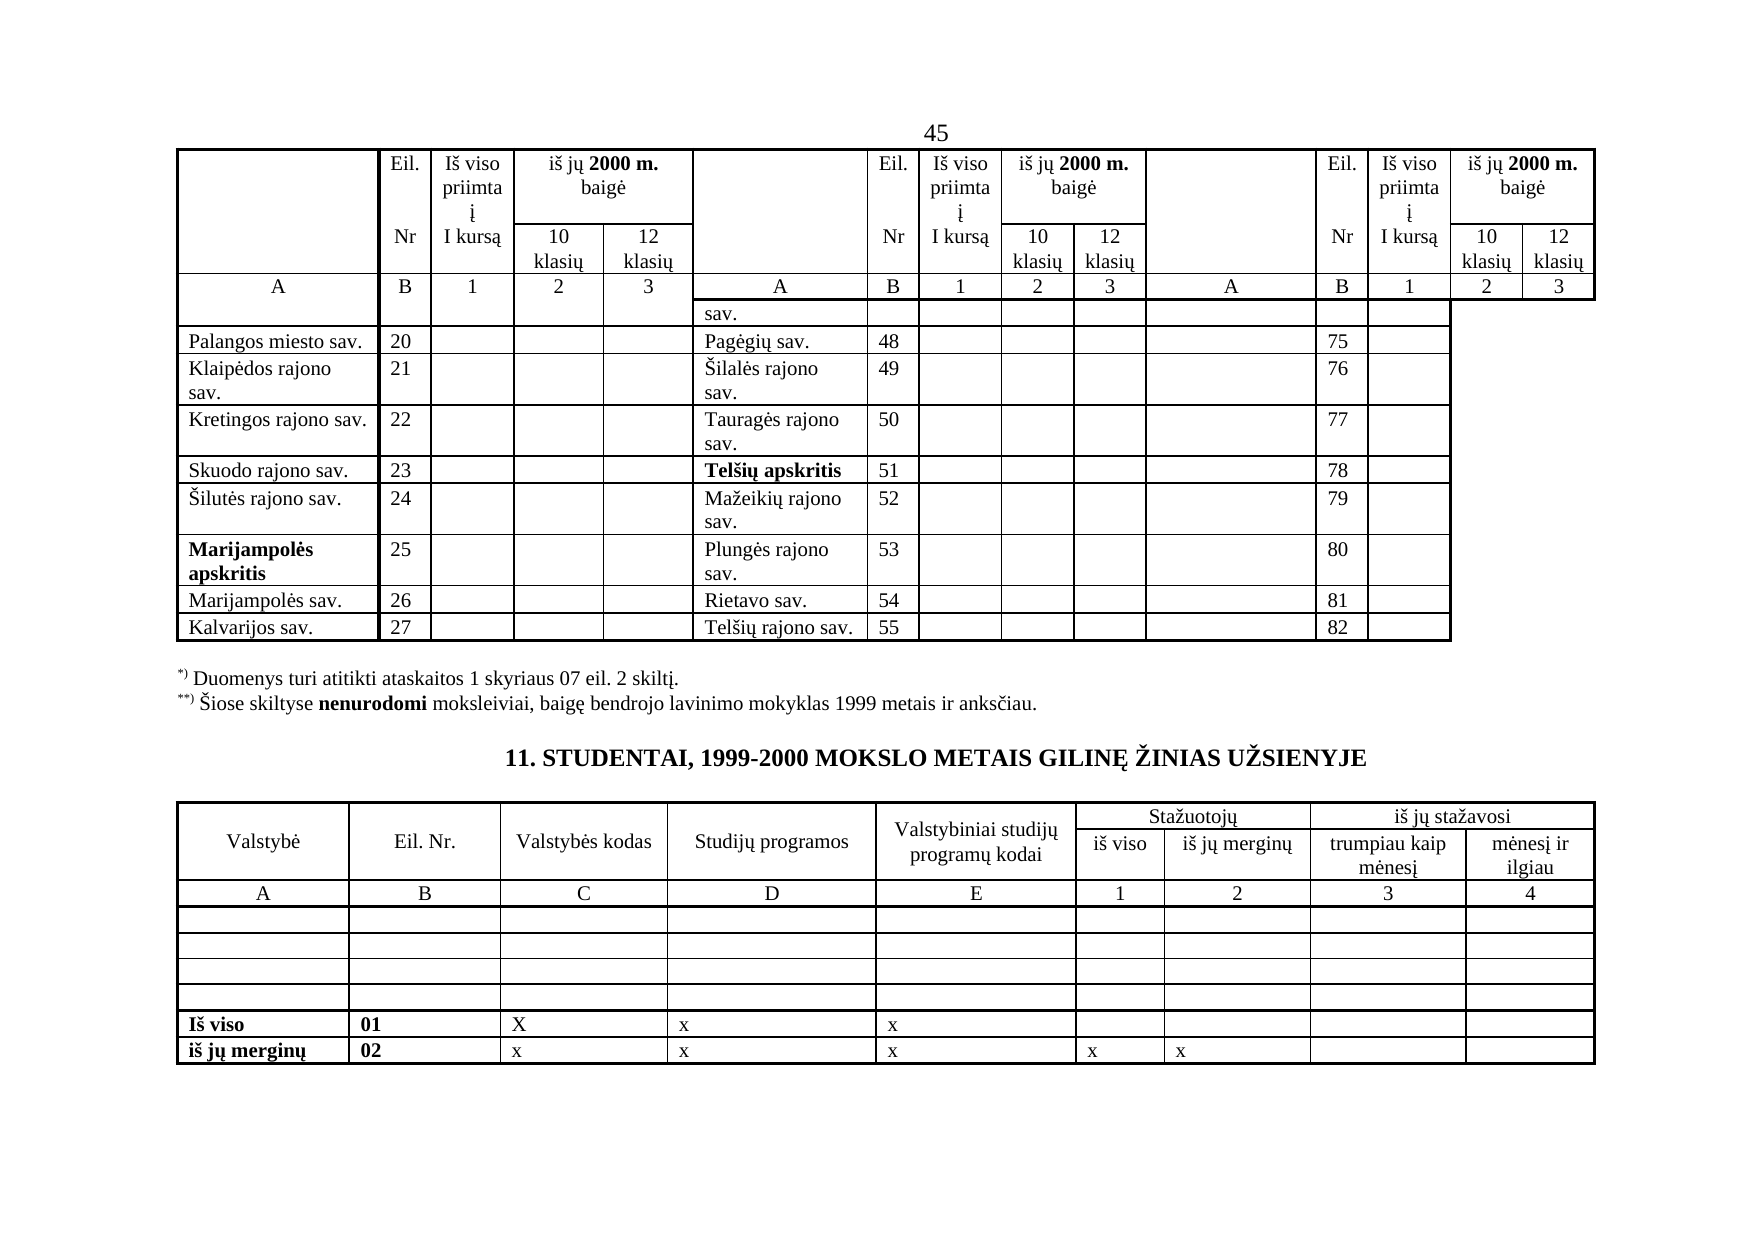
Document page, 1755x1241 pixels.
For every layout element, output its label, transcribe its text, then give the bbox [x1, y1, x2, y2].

table_cell 3 [1311, 881, 1465, 905]
table_cell [515, 484, 603, 533]
table_cell [1369, 614, 1449, 639]
table_cell [1002, 535, 1073, 585]
text *) Duomenys turi atitikti ataskaitos 1 skyriaus 07 eil. 2 skiltį. [177, 666, 1695, 690]
table_cell [1075, 354, 1145, 404]
table_header Iš viso priimta į [432, 151, 513, 223]
table_cell [350, 934, 500, 958]
table_cell [604, 484, 692, 533]
table_cell [1467, 908, 1593, 932]
table_cell [920, 301, 1001, 325]
table_cell B [1317, 274, 1367, 298]
table_cell [1075, 301, 1145, 325]
table_cell D [668, 881, 875, 905]
table_cell [1002, 614, 1073, 639]
table_cell iš jų merginų [179, 1038, 348, 1062]
table_cell A [179, 274, 377, 298]
table_header Iš viso priimta į [920, 151, 1001, 223]
table_header Valstybės kodas [501, 804, 667, 879]
table_cell Šilalės rajono sav. [694, 354, 867, 404]
table_cell [920, 457, 1001, 482]
table_cell mėnesį ir ilgiau [1467, 830, 1593, 879]
table_cell 76 [1317, 354, 1367, 404]
table_cell Kalvarijos sav. [179, 614, 377, 639]
table_cell [1147, 535, 1315, 585]
table_header Eil. [1317, 151, 1367, 223]
table_cell [501, 959, 667, 983]
table_cell [604, 586, 692, 612]
table_header [179, 151, 377, 223]
table_cell Plungės rajono sav. [694, 535, 867, 585]
table_cell 01 [350, 1012, 500, 1036]
table_cell [1369, 327, 1449, 353]
table_cell 55 [868, 614, 918, 639]
table_cell [432, 327, 513, 353]
table_cell Kretingos rajono sav. [179, 406, 377, 455]
table_cell 1 [432, 274, 513, 298]
table_cell [1467, 934, 1593, 958]
table_cell [668, 908, 875, 932]
table_cell [1369, 406, 1449, 455]
table_cell [877, 985, 1075, 1009]
table_header iš jų stažavosi [1311, 804, 1593, 828]
table_cell [1077, 985, 1164, 1009]
table_cell 10 klasių [515, 225, 603, 273]
table_cell Šilutės rajono sav. [179, 484, 377, 533]
table_cell [515, 327, 603, 353]
table_cell [668, 985, 875, 1009]
table_cell Skuodo rajono sav. [179, 457, 377, 482]
table_cell [179, 223, 377, 273]
table_cell 10 klasių [1451, 225, 1522, 273]
table_cell I kursą [920, 223, 1001, 273]
table_cell [1467, 1038, 1593, 1062]
table_cell [432, 586, 513, 612]
table_cell iš jų merginų [1165, 830, 1310, 879]
table_cell 1 [1077, 881, 1164, 905]
table_cell x [877, 1012, 1075, 1036]
table_cell [1077, 1012, 1164, 1036]
table_cell Mažeikių rajono sav. [694, 484, 867, 533]
table_cell [1467, 959, 1593, 983]
table_cell [668, 934, 875, 958]
table_cell [1075, 484, 1145, 533]
table_cell [1002, 327, 1073, 353]
table_cell 02 [350, 1038, 500, 1062]
table_cell I kursą [1369, 223, 1450, 273]
table_cell 22 [381, 406, 430, 455]
table_cell x [1077, 1038, 1164, 1062]
text **) Šiose skiltyse nenurodomi moksleiviai, baigę bendrojo lavinimo mokyklas 1999 metais ir anksčiau. [177, 690, 1695, 714]
table_cell 3 [1523, 274, 1593, 298]
table_cell Marijampolės sav. [179, 586, 377, 612]
table_cell [604, 354, 692, 404]
table_header [694, 151, 867, 223]
table_cell [1075, 614, 1145, 639]
table_cell [1147, 457, 1315, 482]
table_cell [179, 908, 348, 932]
table_cell [515, 406, 603, 455]
table_cell [1369, 301, 1449, 325]
table_cell [1165, 908, 1310, 932]
table_cell A [694, 274, 867, 298]
table_cell [1317, 301, 1367, 325]
table_cell 12 klasių [1523, 225, 1593, 273]
table_cell [1002, 354, 1073, 404]
table_header Studijų programos [668, 804, 875, 879]
table_cell [515, 298, 603, 325]
table_header Valstybė [179, 804, 348, 879]
table_cell 25 [381, 535, 430, 585]
table_cell 27 [381, 614, 430, 639]
table_cell Marijampolės apskritis [179, 535, 377, 585]
table_cell 81 [1317, 586, 1367, 612]
table_cell [604, 535, 692, 585]
table_cell [1165, 959, 1310, 983]
table_cell x [501, 1038, 667, 1062]
table_cell Telšių apskritis [694, 457, 867, 482]
table_cell 48 [868, 327, 918, 353]
table_cell [920, 354, 1001, 404]
table_cell [501, 908, 667, 932]
table_cell [432, 484, 513, 533]
table_cell [1369, 457, 1449, 482]
table_cell [604, 298, 692, 325]
table_cell [515, 586, 603, 612]
table_cell 1 [1369, 274, 1450, 298]
table_cell [432, 457, 513, 482]
table_cell Pagėgių sav. [694, 327, 867, 353]
table_cell [1311, 1012, 1465, 1036]
table_cell [604, 614, 692, 639]
table_cell [877, 908, 1075, 932]
table_cell [515, 535, 603, 585]
table_cell [1369, 484, 1449, 533]
table_cell [1369, 586, 1449, 612]
table_cell [179, 985, 348, 1009]
table_cell [432, 354, 513, 404]
table_cell Telšių rajono sav. [694, 614, 867, 639]
table_header [1147, 151, 1315, 223]
table_cell [1165, 934, 1310, 958]
table_cell [868, 301, 918, 325]
table_cell [1002, 457, 1073, 482]
table_cell [1452, 301, 1595, 639]
table_cell 51 [868, 457, 918, 482]
table_header valstybiniai studijų programų kodai [877, 804, 1075, 879]
table_cell [1147, 327, 1315, 353]
text 11. studentai, 1999-2000 mokslo metais gilinę žinias užsienyje [177, 743, 1695, 772]
table_cell 82 [1317, 614, 1367, 639]
table_cell [920, 586, 1001, 612]
table_cell 12 klasių [1075, 225, 1145, 273]
table_cell [1147, 354, 1315, 404]
table_cell [1147, 223, 1315, 273]
table_cell sav. [694, 301, 867, 325]
table_header Eil. [381, 151, 430, 223]
table_cell [1147, 484, 1315, 533]
table_cell [1165, 1012, 1310, 1036]
table_cell [1147, 614, 1315, 639]
table_cell 26 [381, 586, 430, 612]
table_cell [179, 934, 348, 958]
table_cell 24 [381, 484, 430, 533]
table_cell [1467, 985, 1593, 1009]
table_cell [501, 934, 667, 958]
table_cell 49 [868, 354, 918, 404]
table_cell [1311, 1038, 1465, 1062]
table_cell [1369, 354, 1449, 404]
table_cell x [877, 1038, 1075, 1062]
table_cell 12 klasių [604, 225, 692, 273]
table_cell 78 [1317, 457, 1367, 482]
table_cell 53 [868, 535, 918, 585]
table_cell [1002, 406, 1073, 455]
table_cell 20 [381, 327, 430, 353]
table_cell [920, 535, 1001, 585]
table_cell 2 [515, 274, 603, 298]
table_cell Palangos miesto sav. [179, 327, 377, 353]
table_cell 2 [1165, 881, 1310, 905]
table_cell 23 [381, 457, 430, 482]
table_cell 52 [868, 484, 918, 533]
table_cell x [668, 1012, 875, 1036]
table_cell [920, 484, 1001, 533]
table_cell B [381, 274, 430, 298]
table_cell 2 [1002, 274, 1073, 298]
table_cell [350, 908, 500, 932]
table_cell [1467, 1012, 1593, 1036]
table_cell x [1165, 1038, 1310, 1062]
table_cell [515, 457, 603, 482]
table_cell [1075, 586, 1145, 612]
table_cell [1002, 301, 1073, 325]
table_cell [1075, 535, 1145, 585]
table_cell [515, 614, 603, 639]
table_cell B [868, 274, 918, 298]
table_cell [1311, 959, 1465, 983]
table_cell [668, 959, 875, 983]
table_header iš jų 2000 m. baigė [1002, 151, 1145, 223]
table_cell [1075, 327, 1145, 353]
table_cell [1002, 484, 1073, 533]
table_cell [604, 457, 692, 482]
table_cell A [179, 881, 348, 905]
table_cell Klaipėdos rajono sav. [179, 354, 377, 404]
table_cell [604, 327, 692, 353]
table_cell Tauragės rajono sav. [694, 406, 867, 455]
table_cell [515, 354, 603, 404]
table_cell E [877, 881, 1075, 905]
table_cell [1147, 301, 1315, 325]
table_cell 77 [1317, 406, 1367, 455]
table_cell x [668, 1038, 875, 1062]
table_header iš jų 2000 m. baigė [515, 151, 692, 223]
table_cell 75 [1317, 327, 1367, 353]
table_cell [432, 406, 513, 455]
table_cell 54 [868, 586, 918, 612]
table_cell [381, 298, 430, 325]
table_cell [877, 959, 1075, 983]
table_cell [1002, 586, 1073, 612]
table_cell [877, 934, 1075, 958]
table_cell Nr [1317, 223, 1367, 273]
table_cell 50 [868, 406, 918, 455]
table_header Eil. Nr. [350, 804, 500, 879]
table_cell 3 [604, 274, 692, 298]
table_cell [694, 223, 867, 273]
table_cell [1147, 406, 1315, 455]
table_cell [179, 298, 377, 325]
table_cell I kursą [432, 223, 513, 273]
table_cell 80 [1317, 535, 1367, 585]
table_cell [1311, 985, 1465, 1009]
table_cell [1165, 985, 1310, 1009]
table_cell 2 [1451, 274, 1522, 298]
table_cell Nr [868, 223, 918, 273]
table_cell [920, 614, 1001, 639]
table_cell [432, 535, 513, 585]
table_cell [1147, 586, 1315, 612]
table_cell 3 [1075, 274, 1145, 298]
table_cell [179, 959, 348, 983]
table_cell [350, 985, 500, 1009]
table_cell B [350, 881, 500, 905]
table_cell [604, 406, 692, 455]
table_cell [1075, 457, 1145, 482]
table_cell A [1147, 274, 1315, 298]
table_cell Rietavo sav. [694, 586, 867, 612]
table_cell [920, 327, 1001, 353]
table_cell 4 [1467, 881, 1593, 905]
table_cell [501, 985, 667, 1009]
table_cell [432, 298, 513, 325]
table_header Stažuotojų [1077, 804, 1310, 828]
table_cell [1311, 908, 1465, 932]
table_cell C [501, 881, 667, 905]
table_cell 1 [920, 274, 1001, 298]
table_cell Iš viso [179, 1012, 348, 1036]
table_cell [1077, 959, 1164, 983]
table_cell trumpiau kaip mėnesį [1311, 830, 1465, 879]
table_cell [920, 406, 1001, 455]
table_cell [432, 614, 513, 639]
table_cell [1075, 406, 1145, 455]
table_cell Nr [381, 223, 430, 273]
table_cell [1311, 934, 1465, 958]
table_cell [350, 959, 500, 983]
table_header Iš viso priimta į [1369, 151, 1450, 223]
table_cell 79 [1317, 484, 1367, 533]
table_cell [1077, 908, 1164, 932]
table_header Eil. [868, 151, 918, 223]
table_header iš jų 2000 m. baigė [1451, 151, 1593, 223]
table_cell 10 klasių [1002, 225, 1073, 273]
table_cell [1077, 934, 1164, 958]
table_cell [1369, 535, 1449, 585]
table_cell iš viso [1077, 830, 1164, 879]
table_cell x [501, 1012, 667, 1036]
table_cell 21 [381, 354, 430, 404]
